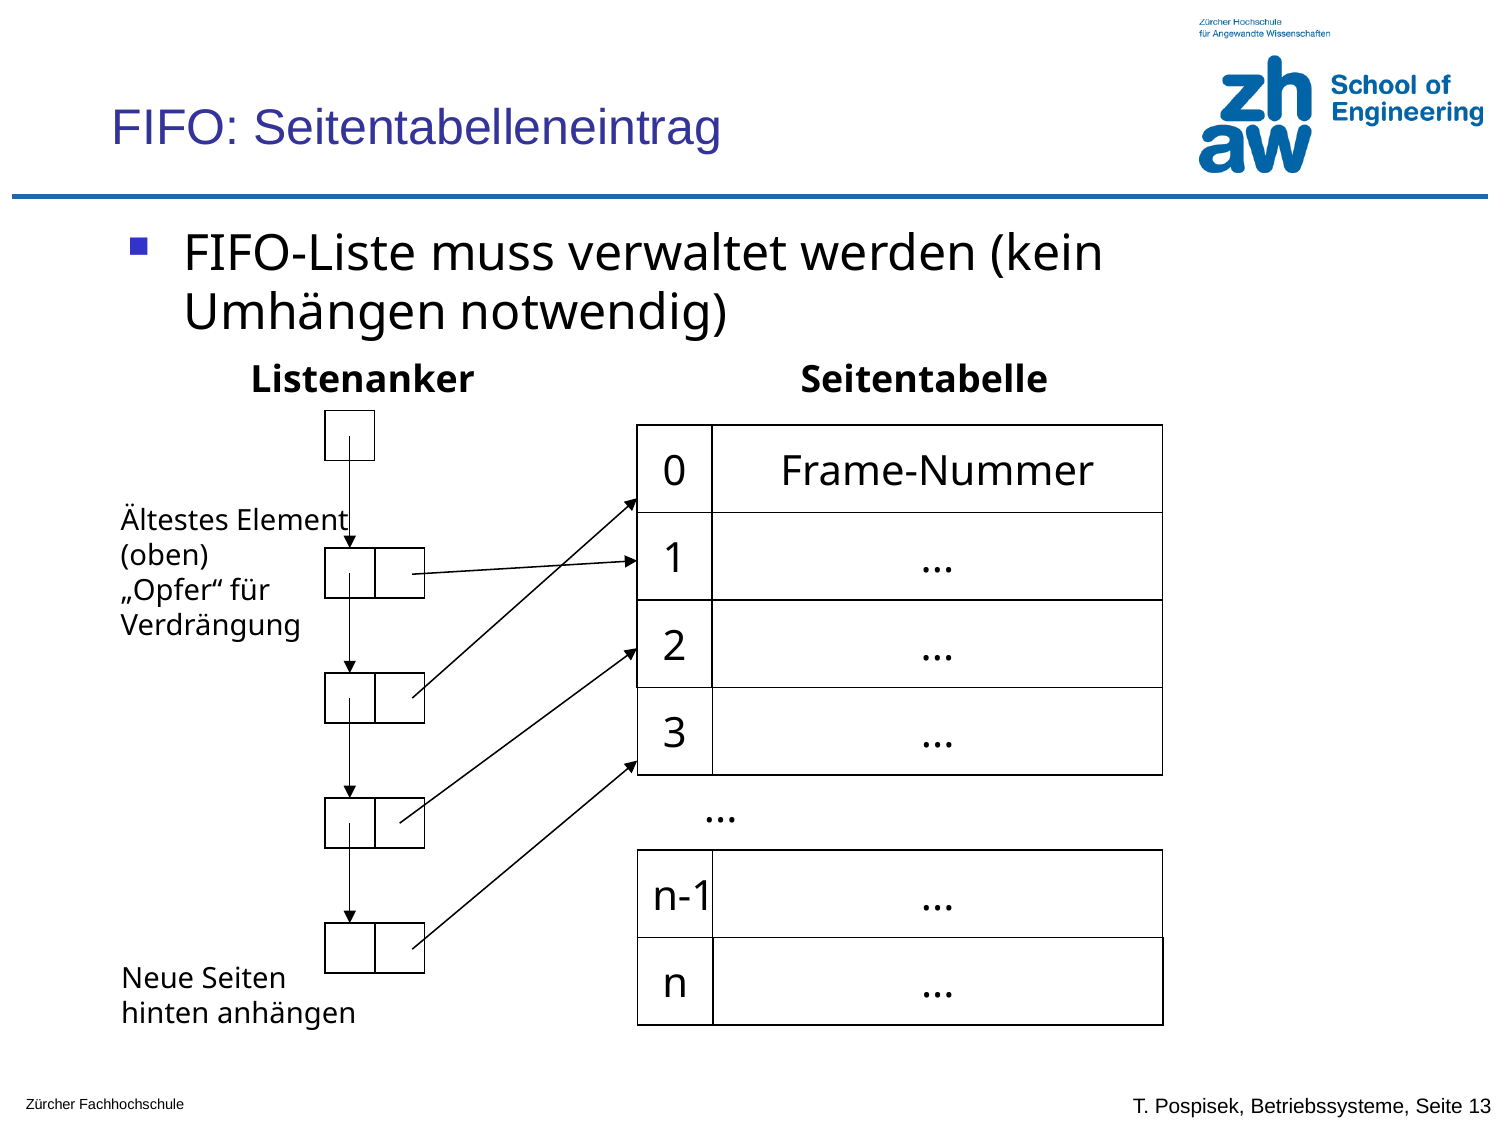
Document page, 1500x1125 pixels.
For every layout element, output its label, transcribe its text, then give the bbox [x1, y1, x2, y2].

text_box Listenanker [235, 348, 491, 408]
text_box [324, 923, 425, 974]
title FIFO: Seitentabelleneintrag [96, 50, 1375, 163]
text_box ... [712, 849, 1163, 937]
text_box Seitentabelle [785, 348, 1064, 408]
text_box 2 [637, 599, 712, 687]
text_box [324, 673, 425, 724]
text_box n [637, 937, 712, 1025]
text_box ... [712, 687, 1163, 775]
text_box 3 [637, 687, 712, 775]
text_box 1 [637, 512, 712, 599]
text_box Neue Seiten hinten anhängen [106, 952, 372, 1038]
text_box ... [712, 937, 1163, 1025]
text_box [324, 798, 425, 849]
text_box [372, 548, 425, 599]
text_box Frame-Nummer [712, 424, 1163, 512]
text_box Ältestes Element (oben) „Opfer“ für Verdrängung [105, 493, 372, 649]
text_box n-1 [637, 849, 712, 937]
text_box ... [689, 775, 753, 838]
text_box 0 [637, 424, 712, 512]
text_box ... [712, 599, 1163, 687]
text_box ... [712, 512, 1163, 599]
list FIFO-Liste muss verwaltet werden (kein Umhängen notwendig) [112, 212, 1388, 388]
picture [1199, 19, 1483, 173]
